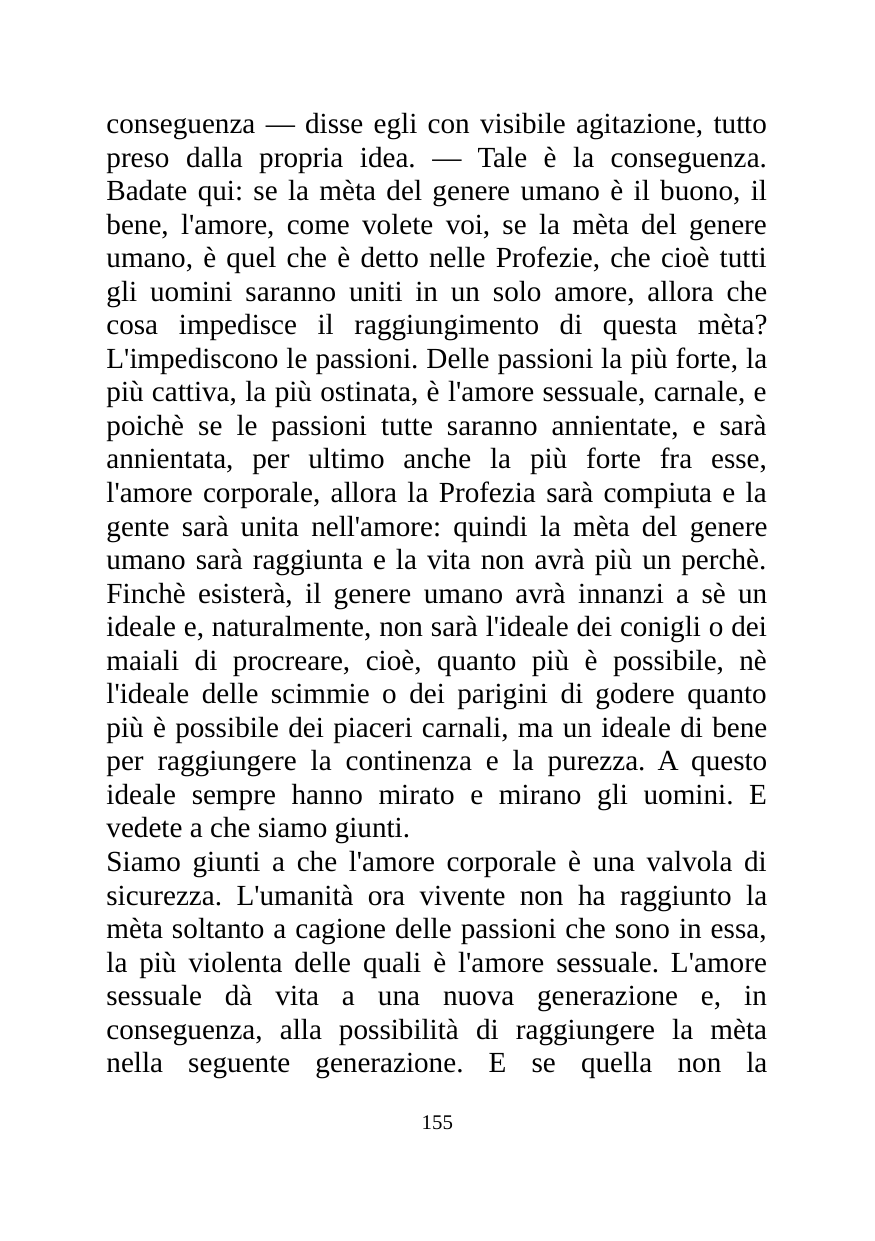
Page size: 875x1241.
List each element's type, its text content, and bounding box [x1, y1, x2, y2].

text conseguenza — disse egli con visibile agitazione, tutto preso dalla propria idea. — Tale è la conseguenza. Badate qui: se la mèta del genere umano è il buono, il bene, l'amore, come volete voi, se la mèta del genere umano, è quel che è detto nelle Profezie, che cioè tutti gli uomini saranno uniti in un solo amore, allora che cosa impedisce il raggiungimento di questa mèta? L'impediscono le passioni. Delle passioni la più forte, la più cattiva, la più ostinata, è l'amore sessuale, carnale, e poichè se le passioni tutte saranno annientate, e sarà annientata, per ultimo anche la più forte fra esse, l'amore corporale, allora la Profezia sarà compiuta e la gente sarà unita nell'amore: quindi la mèta del genere umano sarà raggiunta e la vita non avrà più un perchè. Finchè esisterà, il genere umano avrà innanzi a sè un ideale e, naturalmente, non sarà l'ideale dei conigli o dei maiali di procreare, cioè, quanto più è possibile, nè l'ideale delle scimmie o dei parigini di godere quanto più è possibile dei piaceri carnali, ma un ideale di bene per raggiungere la continenza e la purezza. A questo ideale sempre hanno mirato e mirano gli uomini. E vedete a che siamo giunti. [106, 106, 768, 844]
text Siamo giunti a che l'amore corporale è una valvola di sicurezza. L'umanità ora vivente non ha raggiunto la mèta soltanto a cagione delle passioni che sono in essa, la più violenta delle quali è l'amore sessuale. L'amore sessuale dà vita a una nuova generazione e, in conseguenza, alla possibilità di raggiungere la mèta nella seguente generazione. E se quella non la [106, 844, 768, 1079]
